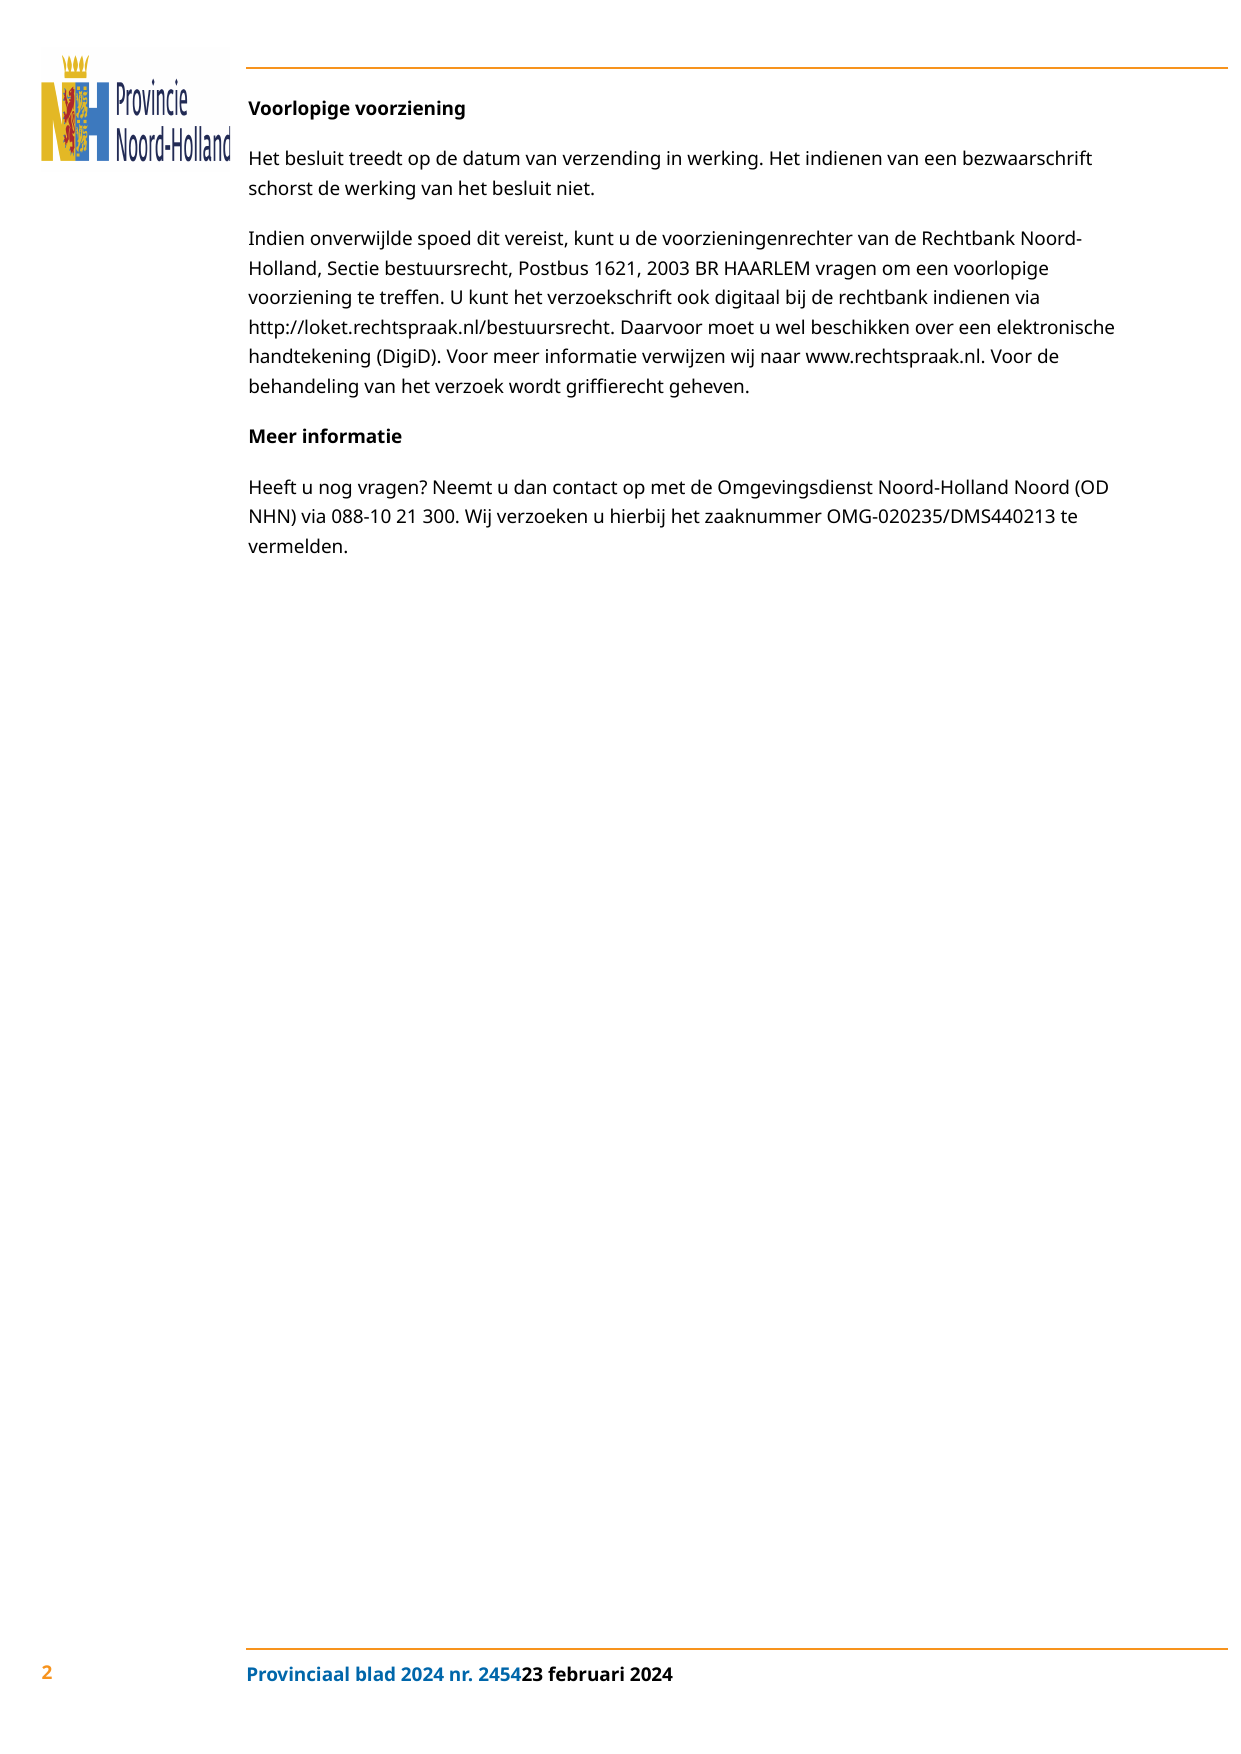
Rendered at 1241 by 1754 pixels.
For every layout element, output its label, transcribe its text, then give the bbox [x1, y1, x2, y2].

text Indien onverwijlde spoed dit vereist, kunt u de voorzieningenrechter van de Rechtbank Noord-Holland, Sectie bestuursrecht, Postbus 1621, 2003 BR HAARLEM vragen om een voorlopige voorziening te treffen. U kunt het verzoekschrift ook digitaal bij de rechtbank indienen via http://loket.rechtspraak.nl/bestuursrecht. Daarvoor moet u wel beschikken over een elektronische handtekening (DigiD). Voor meer informatie verwijzen wij naar www.rechtspraak.nl. Voor de behandeling van het verzoek wordt griffierecht geheven. [248, 225, 1152, 399]
text Heeft u nog vragen? Neemt u dan contact op met de Omgevingsdienst Noord-Holland Noord (OD NHN) via 088-10 21 300. Wij verzoeken u hierbij het zaaknummer OMG-020235/DMS440213 te vermelden. [248, 474, 1152, 559]
text Het besluit treedt op de datum van verzending in werking. Het indienen van een bezwaarschrift schorst de werking van het besluit niet. [248, 145, 1152, 201]
picture [41, 47, 231, 172]
text Voorlopige voorziening [248, 95, 1152, 121]
text Meer informatie [248, 423, 1152, 449]
